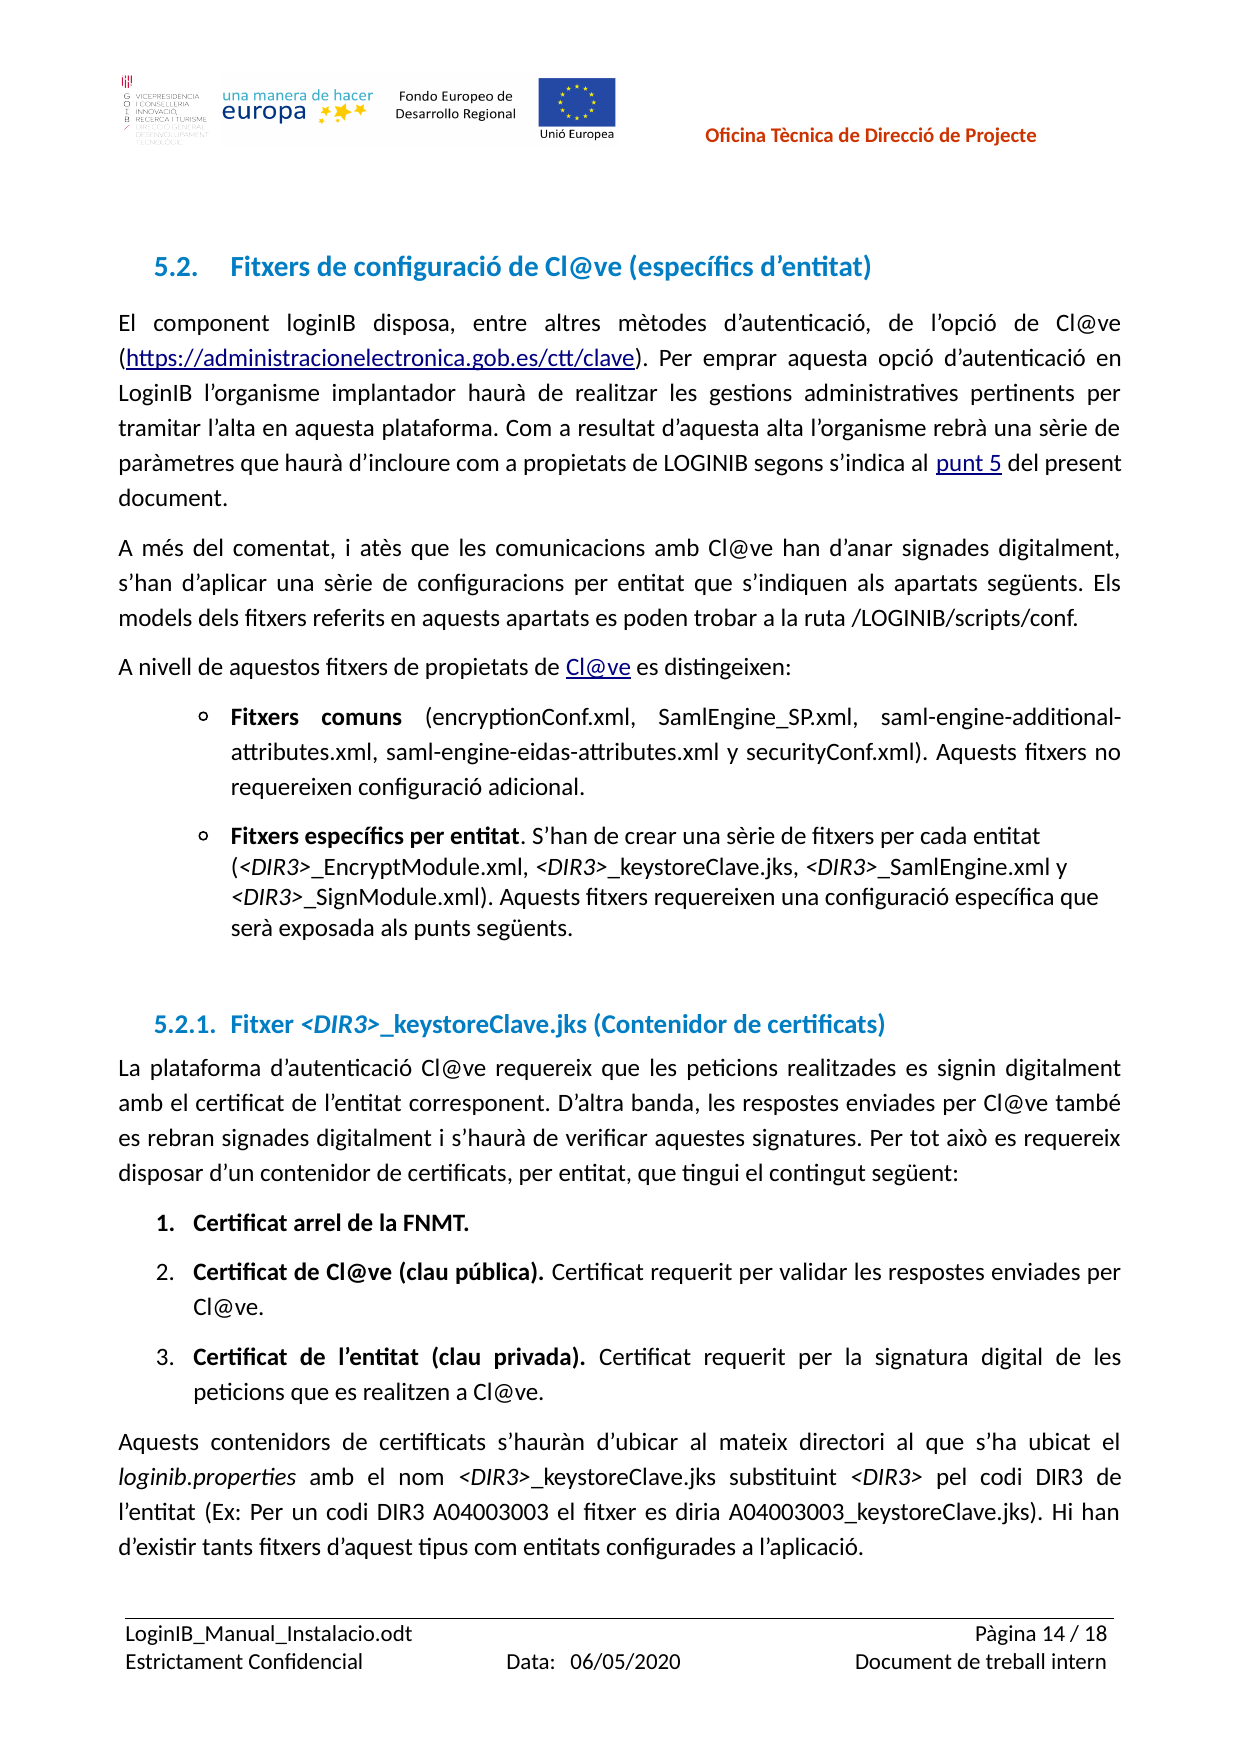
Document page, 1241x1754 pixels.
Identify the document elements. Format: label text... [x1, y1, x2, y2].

picture [118, 73, 213, 147]
text Aquests contenidors de certifticats s’hauràn d’ubicar al mateix directori al que s’ha ubicat el loginib.properties amb el nom <DIR3>_keystoreClave.jks substituint <DIR3> pel codi DIR3 de l’entitat (Ex: Per un codi DIR3 A04003003 el fitxer es diria A04003003_keystoreClave.jks). Hi han d’existir tants fitxers d’aquest tipus com entitats configurades a l’aplicació. [118, 1426, 1122, 1561]
text La plataforma d’autenticació Cl@ve requereix que les peticions realitzades es signin digitalment amb el certificat de l’entitat corresponent. D’altra banda, les respostes enviades per Cl@ve també es rebran signades digitalment i s’haurà de verificar aquestes signatures. Per tot això es requereix disposar d’un contenidor de certificats, per entitat, que tingui el contingut següent: [118, 1052, 1122, 1188]
subtitle Fitxers de configuració de Cl@ve (específics d’entitat) [153, 248, 1122, 283]
text A més del comentat, i atès que les comunicacions amb Cl@ve han d’anar signades digitalment, s’han d’aplicar una sèrie de configuracions per entitat que s’indiquen als apartats següents. Els models dels fitxers referits en aquests apartats es poden trobar a la ruta /LOGINIB/scripts/conf. [118, 532, 1122, 632]
list Certificat de Cl@ve (clau pública). Certificat requerit per validar les respostes enviades per Cl@ve. [156, 1256, 1122, 1322]
subtitle Fitxer <DIR3>_keystoreClave.jks (Contenidor de certificats) [153, 1007, 1122, 1040]
text El component loginIB disposa, entre altres mètodes d’autenticació, de l’opció de Cl@ve (https://administracionelectronica.gob.es/ctt/clave). Per emprar aquesta opció d’autenticació en LoginIB l’organisme implantador haurà de realitzar les gestions administratives pertinents per tramitar l’alta en aquesta plataforma. Com a resultat d’aquesta alta l’organisme rebrà una sèrie de paràmetres que haurà d’incloure com a propietats de LOGINIB segons s’indica al punt 5 del present document. [118, 307, 1122, 513]
picture [219, 73, 621, 147]
list Fitxers comuns (encryptionConf.xml, SamlEngine_SP.xml, saml-engine-additional-attributes.xml, saml-engine-eidas-attributes.xml y securityConf.xml). Aquests fitxers no requereixen configuració adicional. [193, 701, 1122, 801]
text A nivell de aquestos fitxers de propietats de Cl@ve es distingeixen: [118, 651, 1122, 682]
list Fitxers específics per entitat. S’han de crear una sèrie de fitxers per cada entitat (<DIR3>_EncryptModule.xml, <DIR3>_keystoreClave.jks, <DIR3>_SamlEngine.xml y <DIR3>_SignModule.xml). Aquests fitxers requereixen una configuració específica que serà exposada als punts següents. [193, 821, 1122, 943]
list Certificat de l’entitat (clau privada). Certificat requerit per la signatura digital de les peticions que es realitzen a Cl@ve. [156, 1341, 1122, 1407]
list Certificat arrel de la FNMT. [156, 1207, 1122, 1237]
